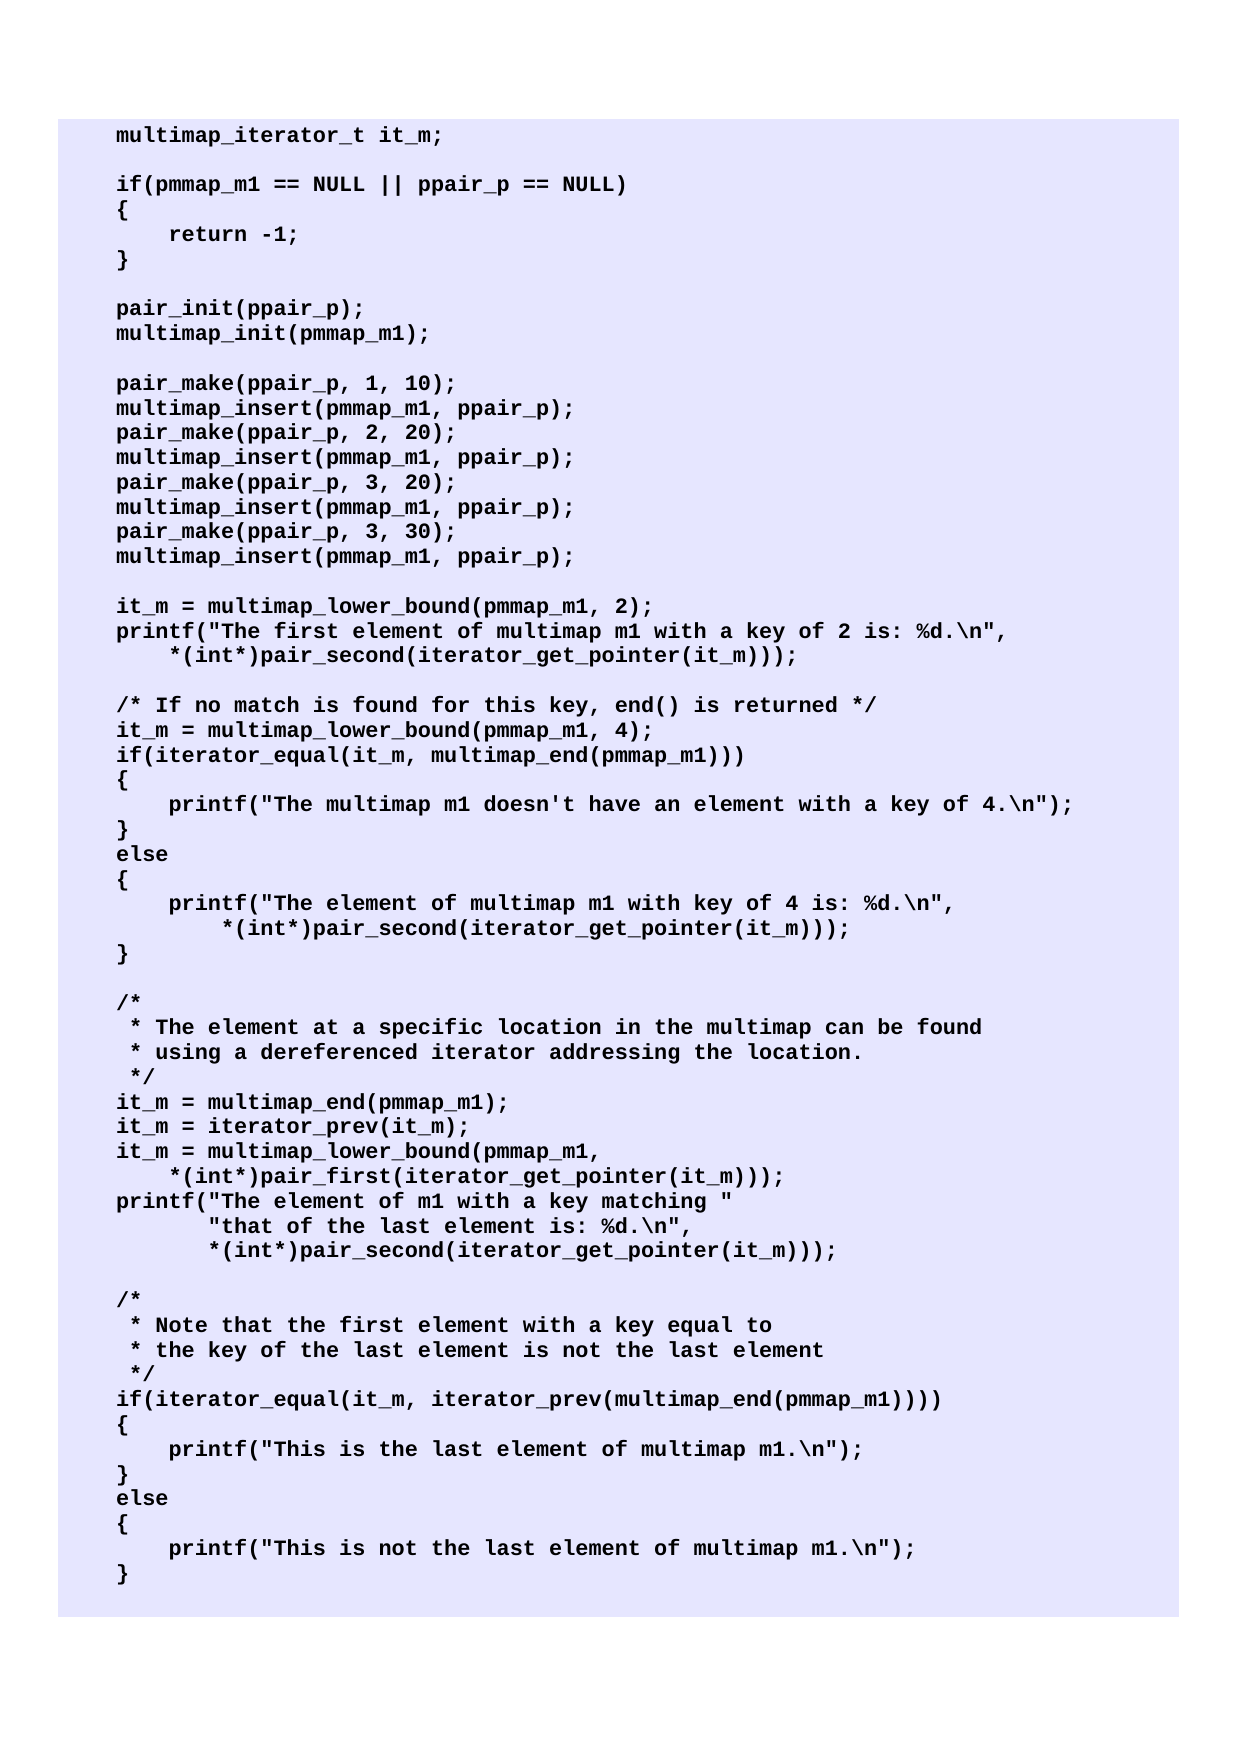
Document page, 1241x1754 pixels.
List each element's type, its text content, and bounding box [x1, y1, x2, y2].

table_header multimap_iterator_t it_m; if(pmmap_m1 == NULL || ppair_p == NULL) { return -1; } pair_init(ppair_p); multimap_init(pmmap_m1); pair_make(ppair_p, 1, 10); multimap_insert(pmmap_m1, ppair_p); pair_make(ppair_p, 2, 20); multimap_insert(pmmap_m1, ppair_p); pair_make(ppair_p, 3, 20); multimap_insert(pmmap_m1, ppair_p); pair_make(ppair_p, 3, 30); multimap_insert(pmmap_m1, ppair_p); it_m = multimap_lower_bound(pmmap_m1, 2); printf("The first element of multimap m1 with a key of 2 is: %d.\n", *(int*)pair_second(iterator_get_pointer(it_m))); /* If no match is found for this key, end() is returned */ it_m = multimap_lower_bound(pmmap_m1, 4); if(iterator_equal(it_m, multimap_end(pmmap_m1))) { printf("The multimap m1 doesn't have an element with a key of 4.\n"); } else { printf("The element of multimap m1 with key of 4 is: %d.\n", *(int*)pair_second(iterator_get_pointer(it_m))); } /* * The element at a specific location in the multimap can be found * using a dereferenced iterator addressing the location. */ it_m = multimap_end(pmmap_m1); it_m = iterator_prev(it_m); it_m = multimap_lower_bound(pmmap_m1, *(int*)pair_first(iterator_get_pointer(it_m))); printf("The element of m1 with a key matching " "that of the last element is: %d.\n", *(int*)pair_second(iterator_get_pointer(it_m))); /* * Note that the first element with a key equal to * the key of the last element is not the last element */ if(iterator_equal(it_m, iterator_prev(multimap_end(pmmap_m1)))) { printf("This is the last element of multimap m1.\n"); } else { printf("This is not the last element of multimap m1.\n"); } [58, 119, 1179, 1617]
